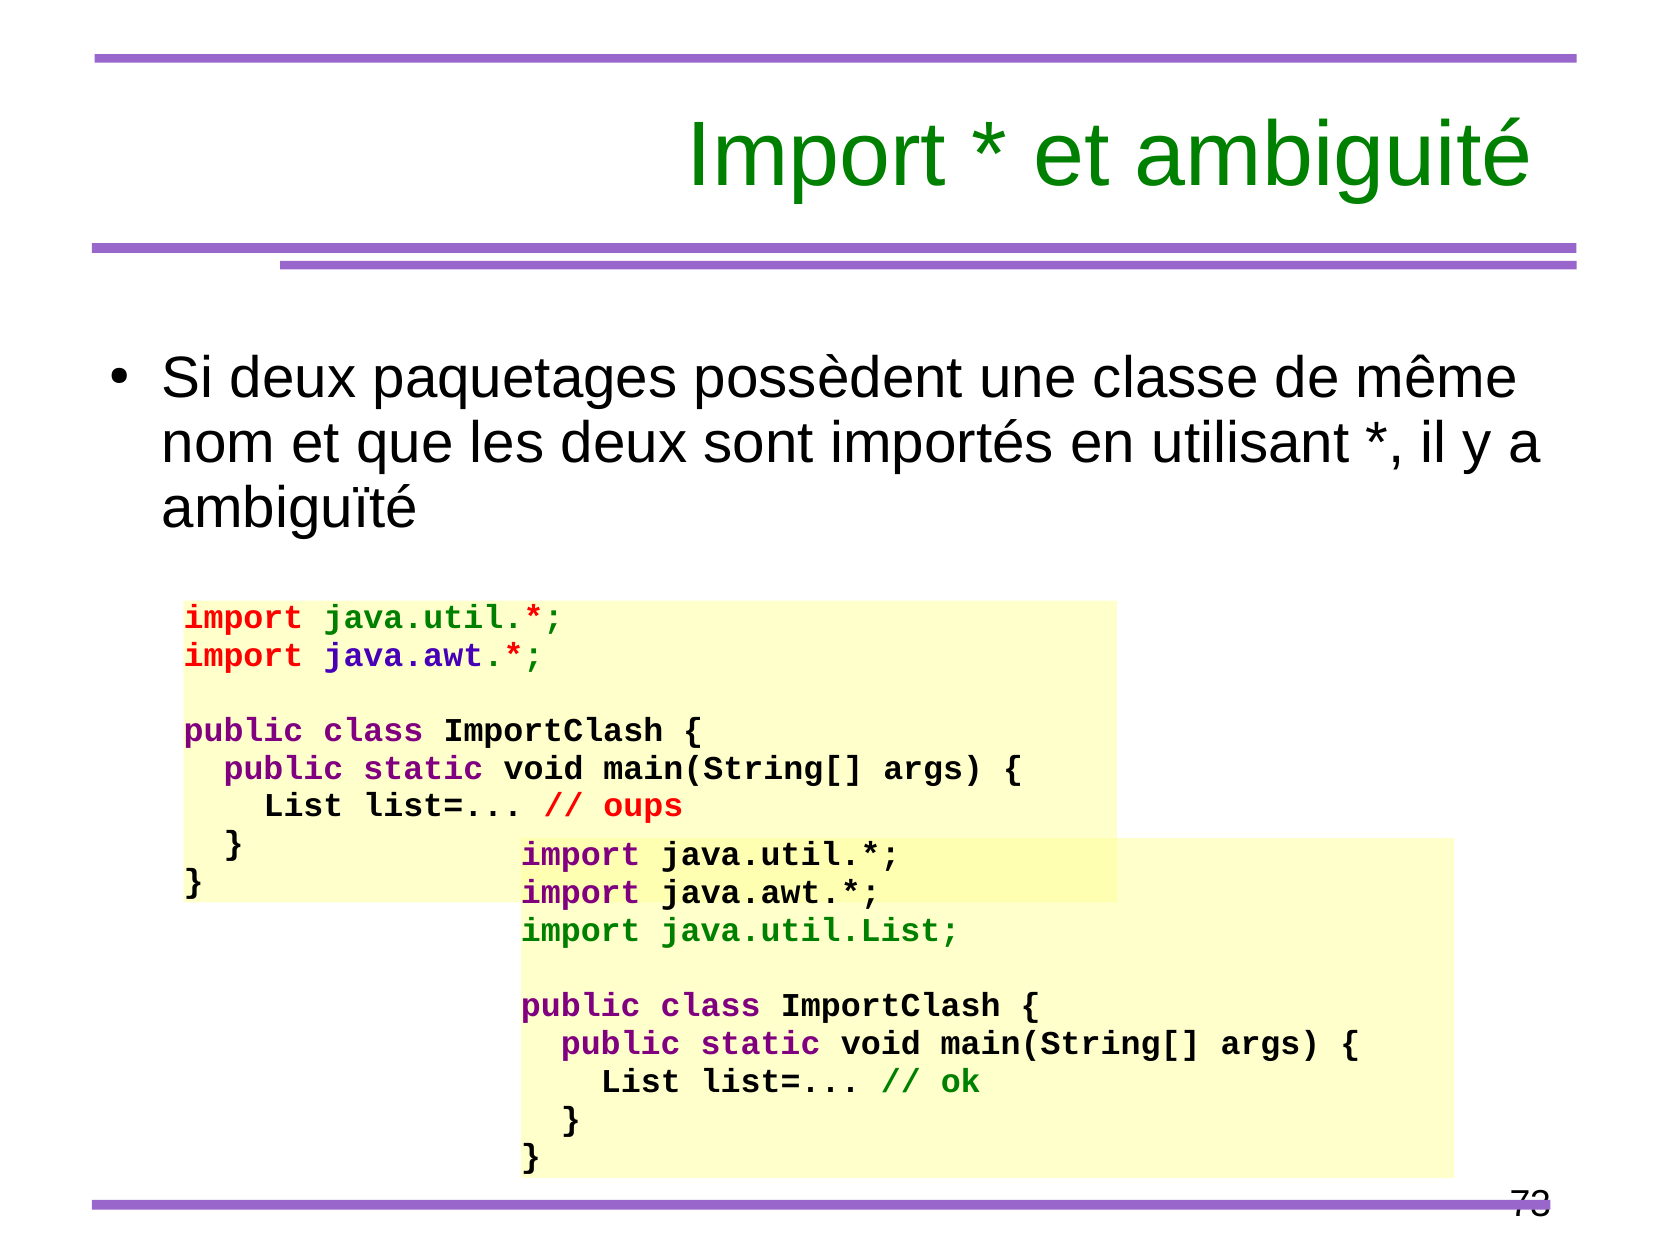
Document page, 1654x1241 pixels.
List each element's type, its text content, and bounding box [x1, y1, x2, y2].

text_box import java.util.*; import java.awt.*; public class ImportClash { public static void main(String[] args) { List list=... // oups } } [183, 600, 1117, 903]
text_box import java.util.*; import java.awt.*; import java.util.List; public class ImportClash { public static void main(String[] args) { List list=... // ok } } [520, 838, 1455, 1178]
title Import * et ambiguité [121, 49, 1534, 257]
list Si deux paquetages possèdent une classe de même nom et que les deux sont importés en utilisant *, il y a ambiguïté [90, 344, 1563, 585]
